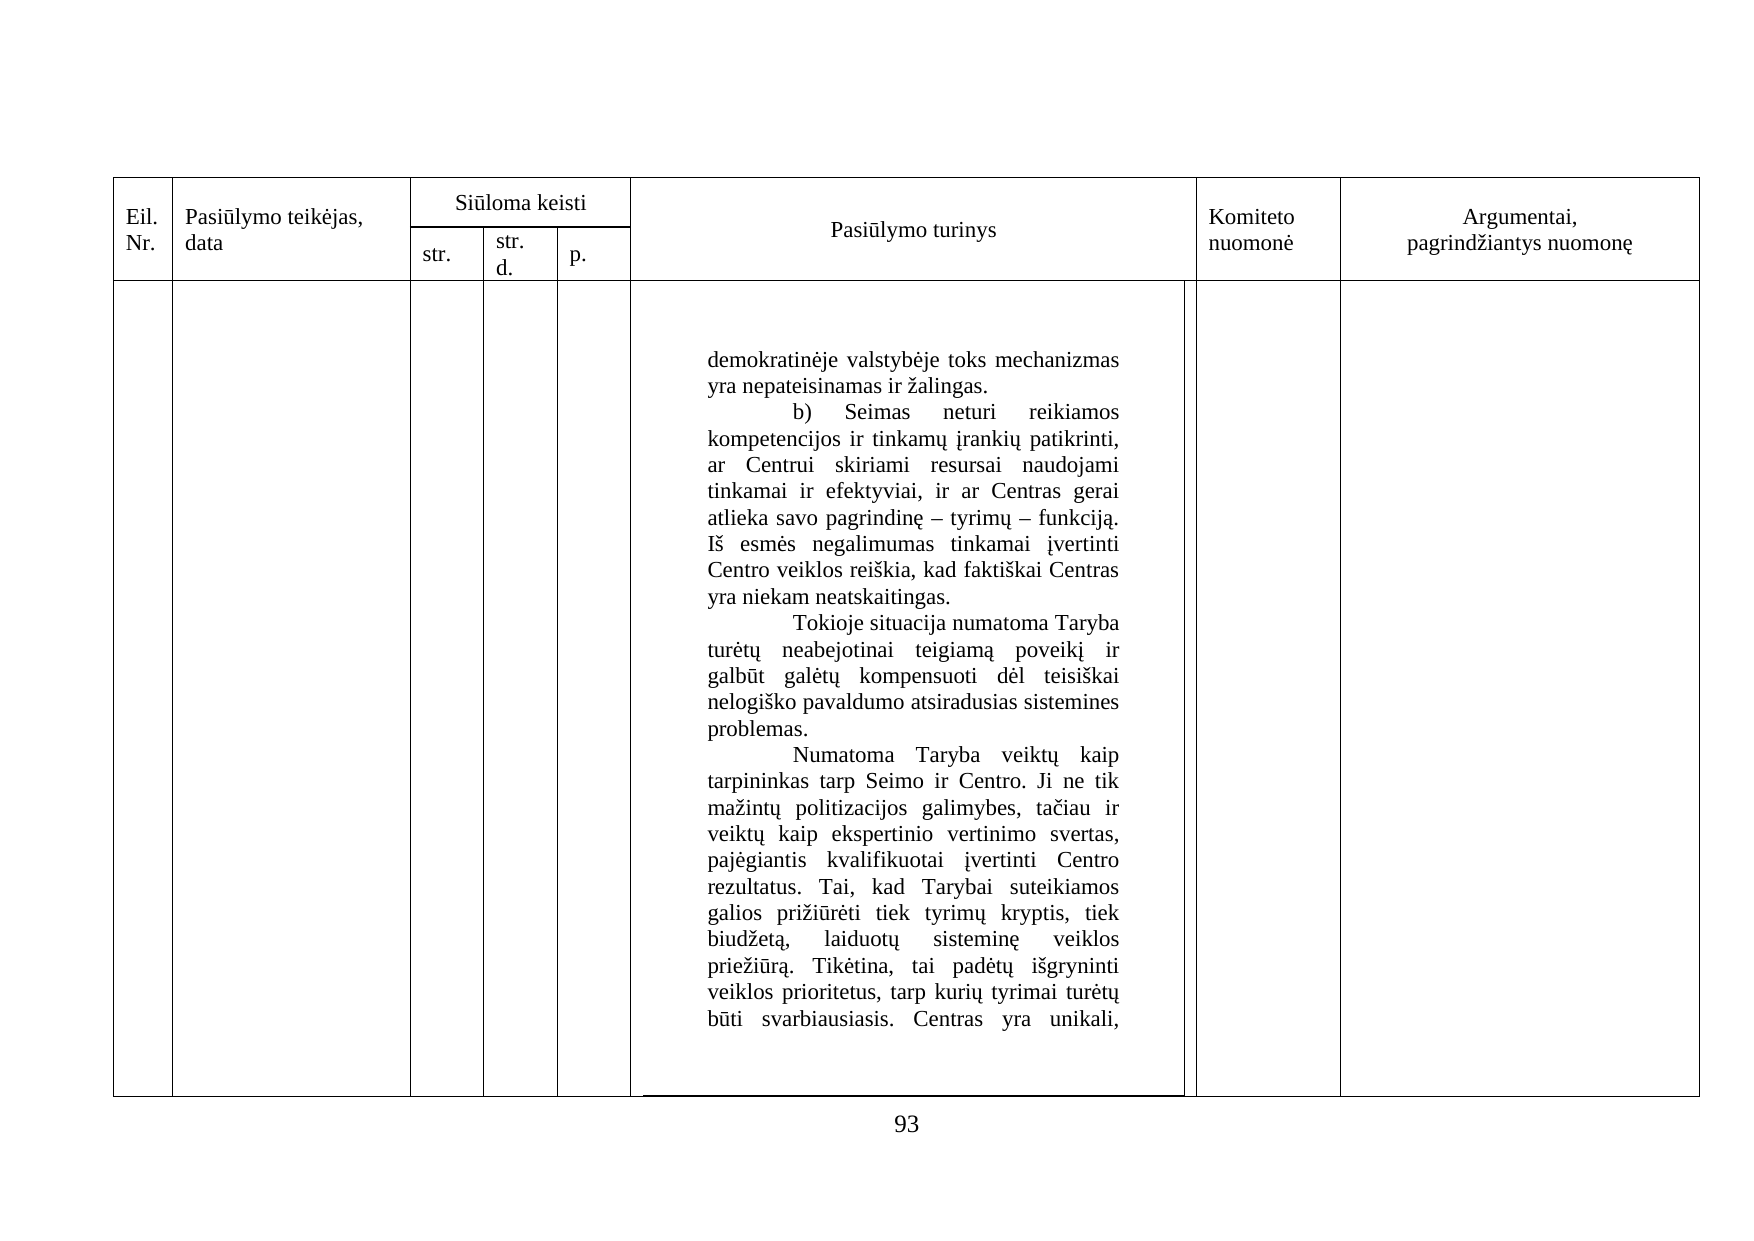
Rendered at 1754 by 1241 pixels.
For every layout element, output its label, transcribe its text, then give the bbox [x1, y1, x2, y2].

table_cell [411, 281, 483, 1096]
table_header Komiteto nuomonė [1197, 178, 1340, 280]
table_cell str. d. [484, 228, 557, 280]
table_cell 8. [114, 281, 172, 1096]
table_cell str. [411, 228, 483, 280]
table_cell [173, 281, 410, 1096]
table_header Pasiūlymo turinys [631, 178, 1196, 280]
table_header Pasiūlymo teikėjas, data [173, 178, 410, 280]
table_cell p. [558, 228, 630, 280]
table_header Eil. Nr. [114, 178, 172, 280]
table_cell demokratinėje valstybėje toks mechanizmas yra nepateisinamas ir žalingas. b) Seimas neturi reikiamos kompetencijos ir tinkamų įrankių patikrinti, ar Centrui skiriami resursai naudojami tinkamai ir efektyviai, ir ar Centras gerai atlieka savo pagrindinę – tyrimų – funkciją. Iš esmės negalimumas tinkamai įvertinti Centro veiklos reiškia, kad faktiškai Centras yra niekam neatskaitingas. Tokioje situacija numatoma Taryba turėtų neabejotinai teigiamą poveikį ir galbūt galėtų kompensuoti dėl teisiškai nelogiško pavaldumo atsiradusias sistemines problemas. Numatoma Taryba veiktų kaip tarpininkas tarp Seimo ir Centro. Ji ne tik mažintų politizacijos galimybes, tačiau ir veiktų kaip ekspertinio vertinimo svertas, pajėgiantis kvalifikuotai įvertinti Centro rezultatus. Tai, kad Tarybai suteikiamos galios prižiūrėti tiek tyrimų kryptis, tiek biudžetą, laiduotų sisteminę veiklos priežiūrą. Tikėtina, tai padėtų išgryninti veiklos prioritetus, tarp kurių tyrimai turėtų būti svarbiausiasis. Centras yra unikali, [631, 281, 1184, 1096]
table_cell [484, 281, 557, 1096]
table_header Argumentai, pagrindžiantys nuomonę [1341, 178, 1699, 280]
table_cell [1341, 281, 1699, 1096]
table_cell [1197, 281, 1340, 1096]
table_header Siūloma keisti [411, 178, 630, 226]
table_cell [558, 281, 630, 1096]
